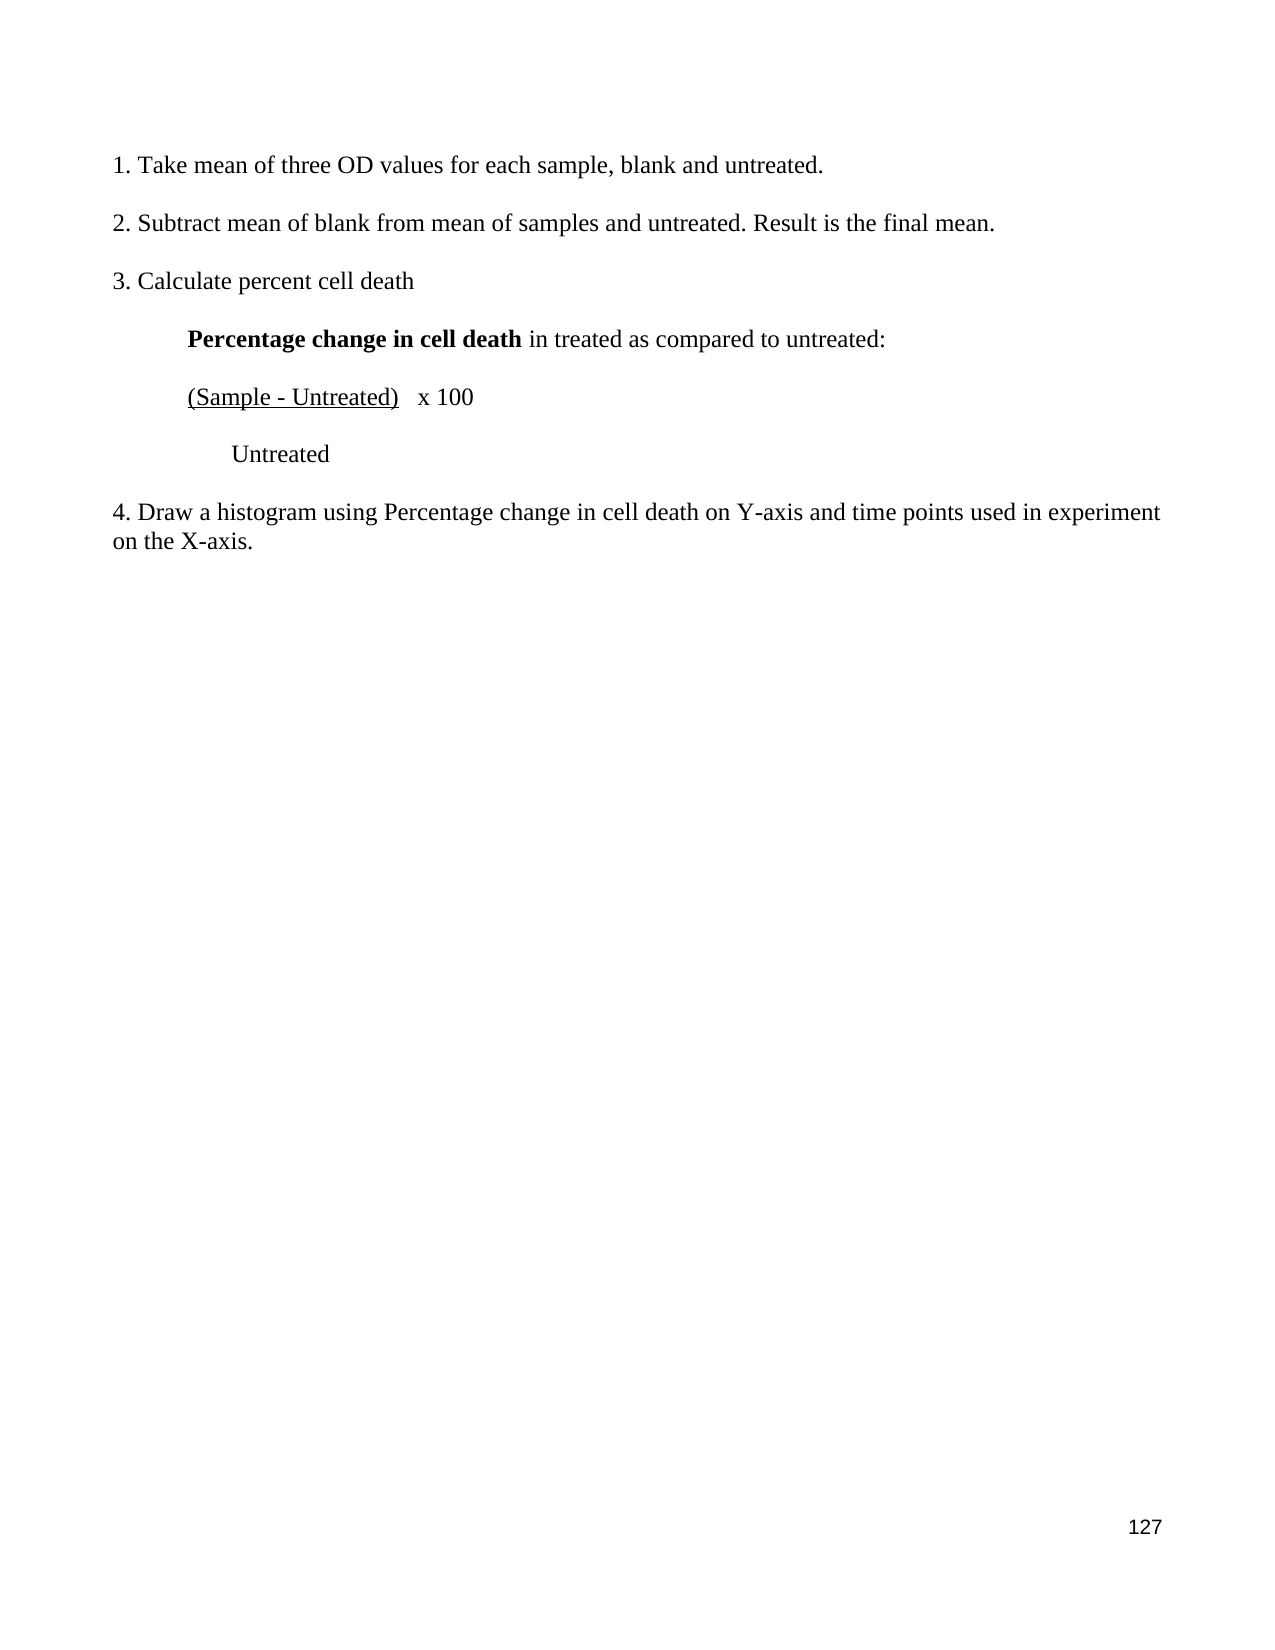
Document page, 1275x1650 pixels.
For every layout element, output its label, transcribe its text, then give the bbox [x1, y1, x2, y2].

text 2. Subtract mean of blank from mean of samples and untreated. Result is the final mean. [112, 208, 1162, 237]
text Percentage change in cell death in treated as compared to untreated: [112, 324, 1162, 352]
text (Sample - Untreated) x 100 [187, 382, 1162, 410]
text 1. Take mean of three OD values for each sample, blank and untreated. [112, 150, 1162, 179]
text 4. Draw a histogram using Percentage change in cell death on Y-axis and time points used in experiment on the X-axis. [112, 497, 1162, 555]
text 3. Calculate percent cell death [112, 266, 1162, 294]
text Untreated [112, 439, 1162, 468]
